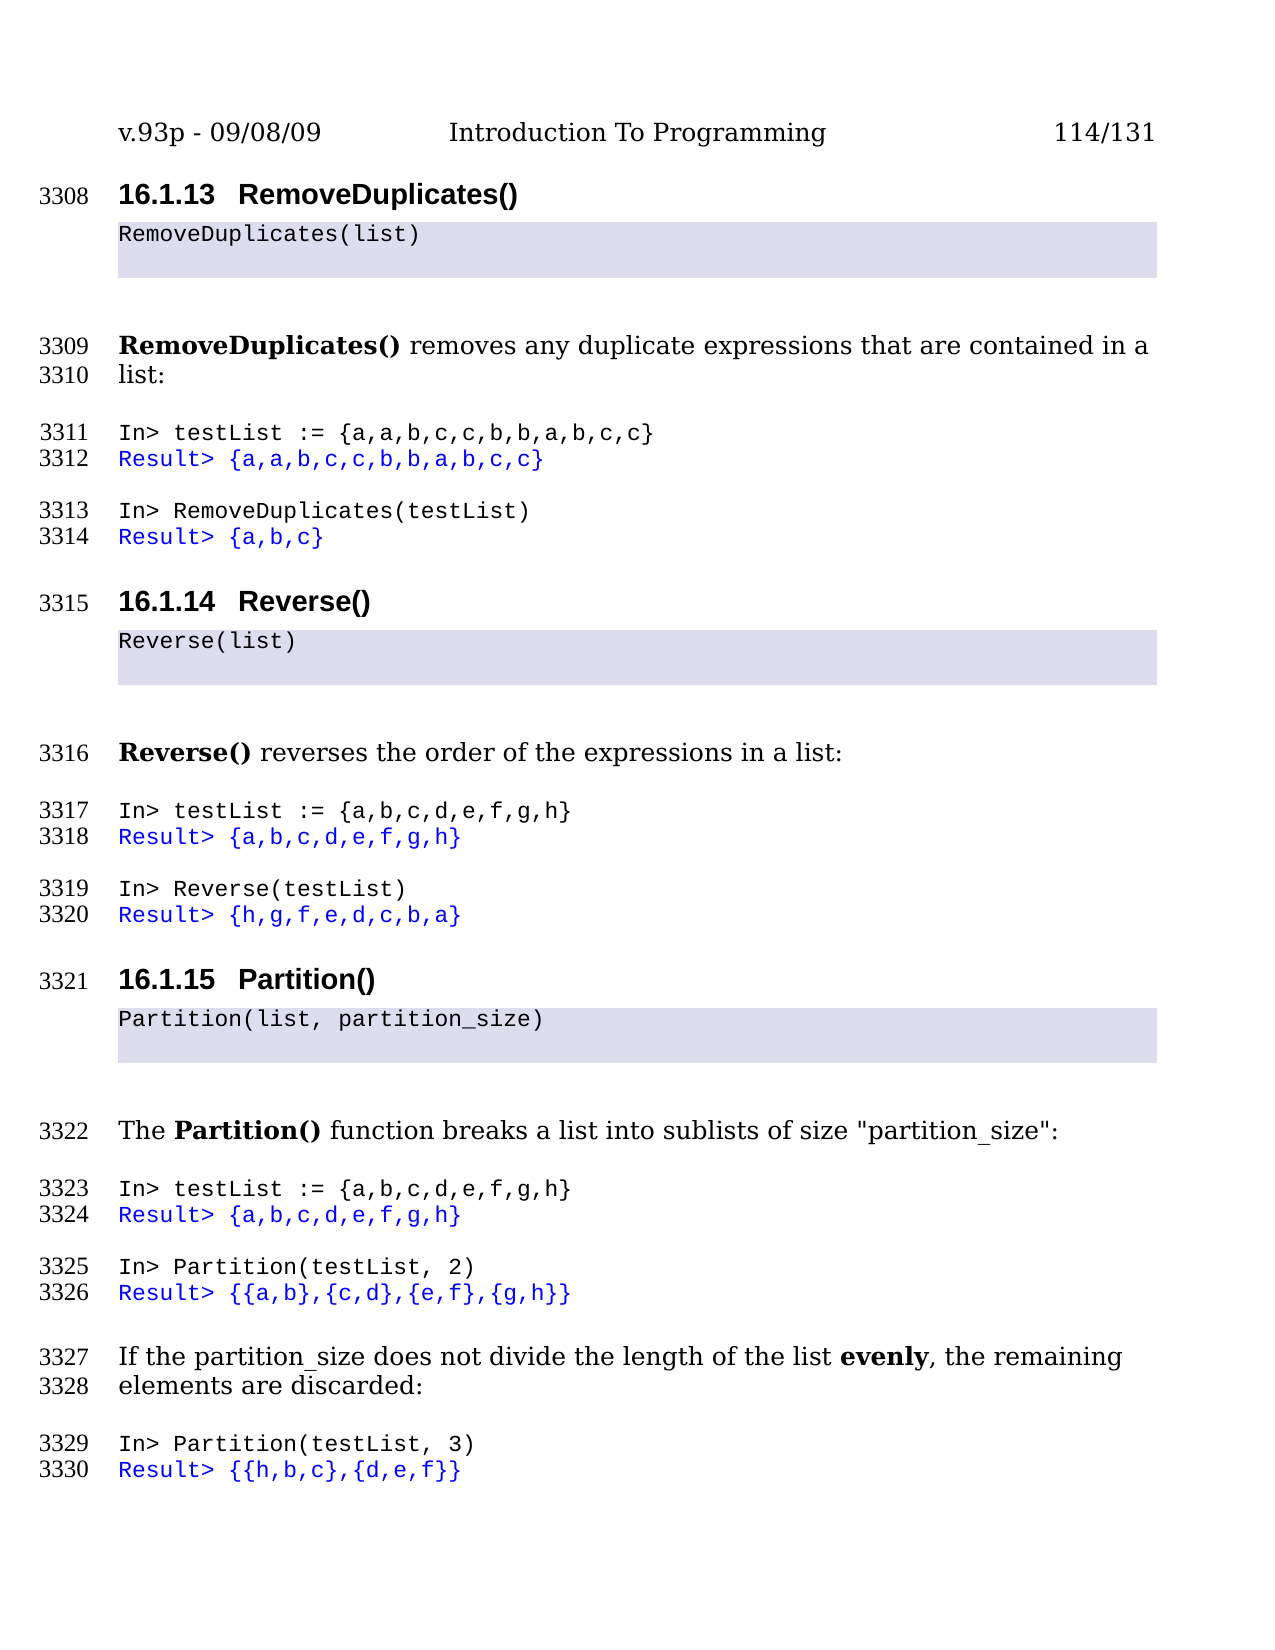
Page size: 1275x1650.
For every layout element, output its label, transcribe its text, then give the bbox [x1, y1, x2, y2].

text Result> {{a,b},{c,d},{e,f},{g,h}} [118, 1281, 1157, 1307]
text Result> {a,b,c} [118, 525, 1157, 551]
text Result> {a,a,b,c,c,b,b,a,b,c,c} [118, 447, 1157, 473]
text In> testList := {a,b,c,d,e,f,g,h} [118, 1178, 1157, 1203]
text RemoveDuplicates() removes any duplicate expressions that are contained in a list: [118, 331, 1157, 389]
text In> RemoveDuplicates(testList) [118, 499, 1157, 525]
text If the partition_size does not divide the length of the list evenly, the remaining elements are discarded: [118, 1342, 1157, 1401]
text The Partition() function breaks a list into sublists of size "partition_size": [118, 1116, 1157, 1146]
table_header RemoveDuplicates(list) [118, 222, 1157, 278]
subtitle RemoveDuplicates() [118, 177, 1157, 210]
table_header Partition(list, partition_size) [118, 1008, 1157, 1063]
text In> Partition(testList, 2) [118, 1255, 1157, 1281]
table_header Reverse(list) [118, 630, 1157, 685]
text Result> {{h,b,c},{d,e,f}} [118, 1459, 1157, 1484]
text Result> {a,b,c,d,e,f,g,h} [118, 1203, 1157, 1229]
text Reverse() reverses the order of the expressions in a list: [118, 738, 1157, 767]
subtitle Reverse() [118, 584, 1157, 618]
subtitle Partition() [118, 962, 1157, 996]
text In> Partition(testList, 3) [118, 1433, 1157, 1459]
text In> Reverse(testList) [118, 877, 1157, 903]
text Result> {h,g,f,e,d,c,b,a} [118, 903, 1157, 929]
text In> testList := {a,a,b,c,c,b,b,a,b,c,c} [118, 421, 1157, 447]
text Result> {a,b,c,d,e,f,g,h} [118, 825, 1157, 851]
text In> testList := {a,b,c,d,e,f,g,h} [118, 799, 1157, 825]
